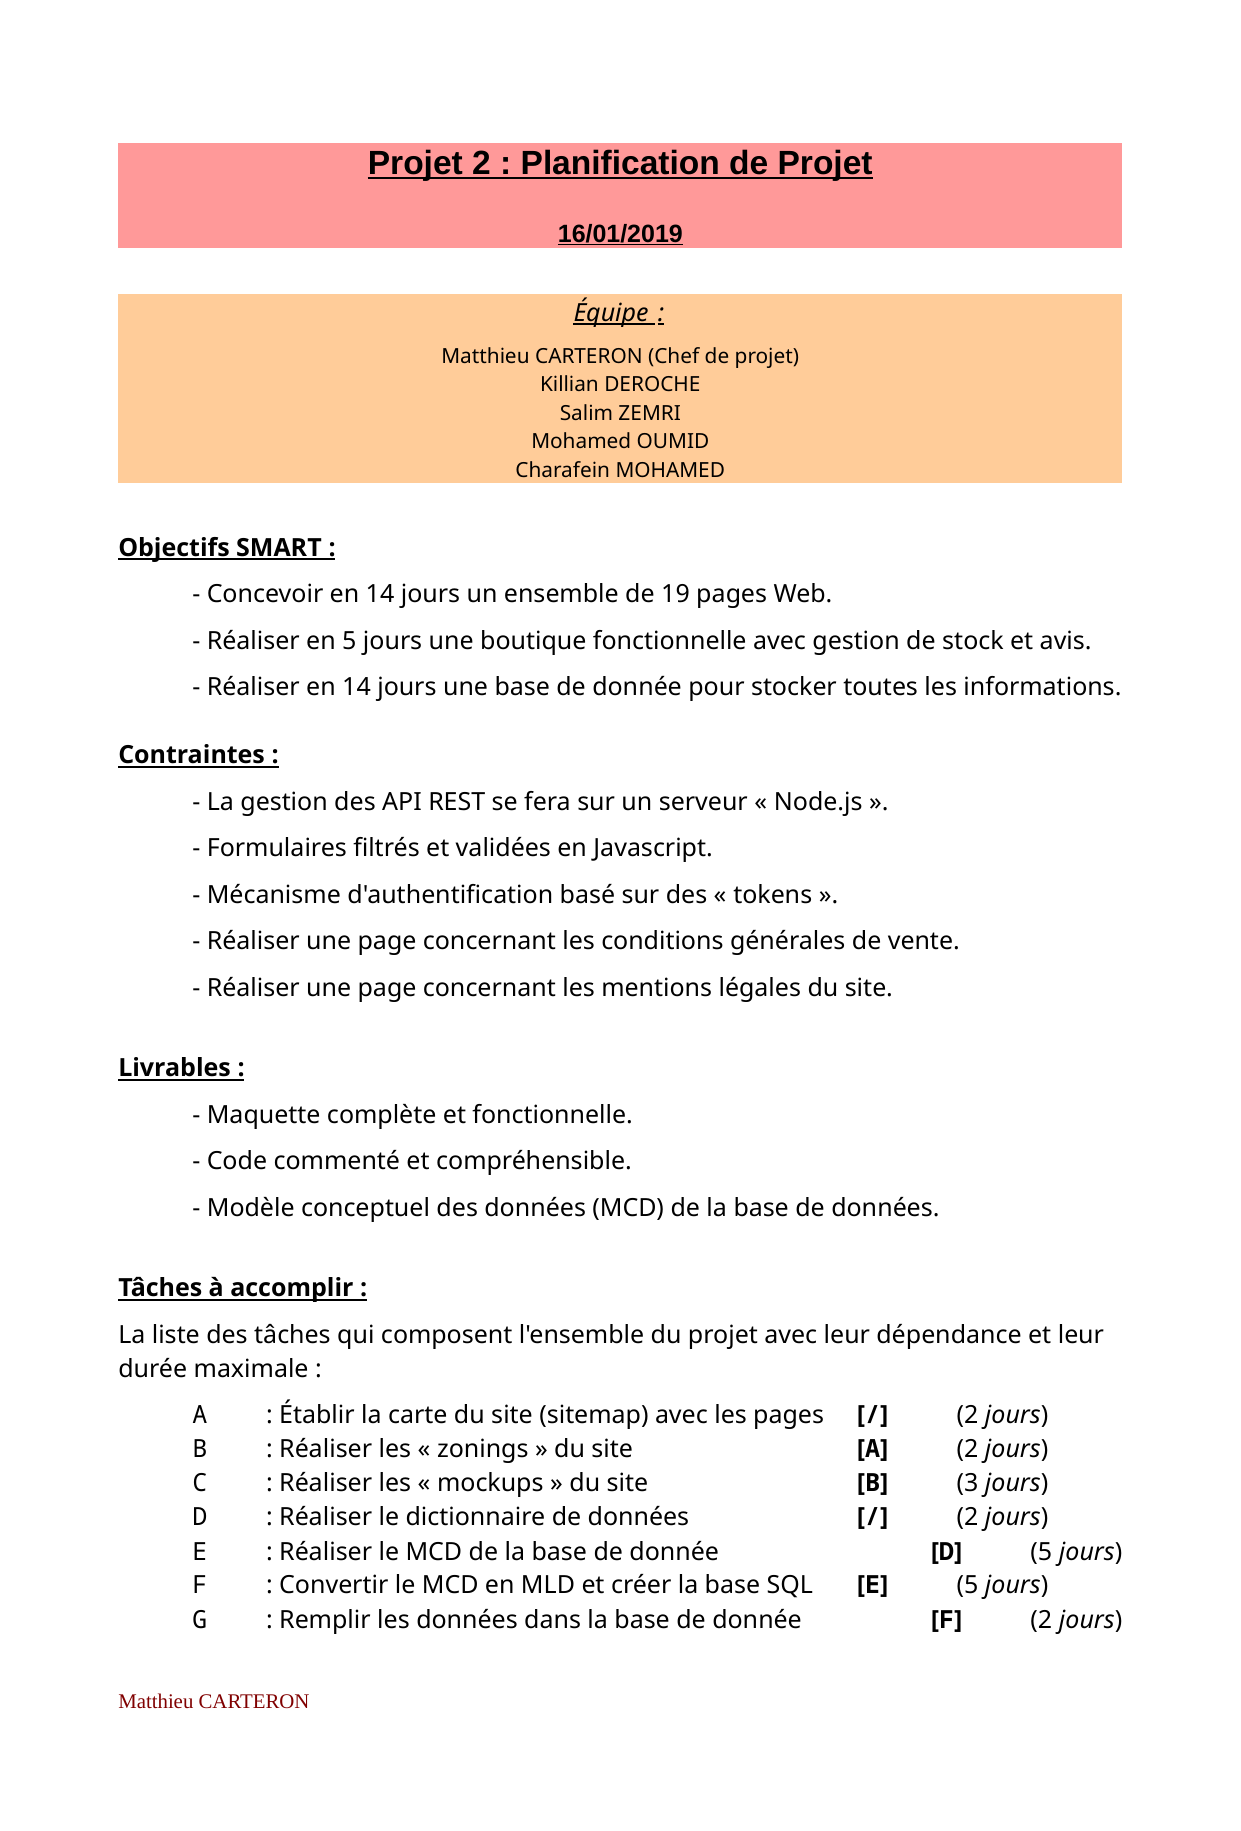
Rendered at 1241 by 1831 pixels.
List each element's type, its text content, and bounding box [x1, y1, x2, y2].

text Équipe : [118, 294, 1122, 328]
text Tâches à accomplir : [118, 1270, 1122, 1304]
text - Réaliser en 5 jours une boutique fonctionnelle avec gestion de stock et avis. [118, 623, 1122, 657]
text E : Réaliser le MCD de la base de donnée [D] (5 jours) [118, 1533, 1122, 1567]
text Livrables : [118, 1050, 1122, 1084]
text - Réaliser en 14 jours une base de donnée pour stocker toutes les informations. [118, 669, 1122, 703]
text A : Établir la carte du site (sitemap) avec les pages [/] (2 jours) [118, 1397, 1122, 1431]
text - La gestion des API REST se fera sur un serveur « Node.js ». [118, 784, 1122, 818]
text Charafein MOHAMED [118, 455, 1122, 483]
text Killian DEROCHE [118, 369, 1122, 398]
text Mohamed OUMID [118, 426, 1122, 455]
subtitle 16/01/2019 [118, 219, 1122, 248]
text - Maquette complète et fonctionnelle. [118, 1096, 1122, 1131]
text Contraintes : [118, 737, 1122, 771]
text Objectifs SMART : [118, 530, 1122, 564]
text - Code commenté et compréhensible. [118, 1143, 1122, 1177]
subtitle Projet 2 : Planification de Projet [118, 143, 1122, 182]
text - Réaliser une page concernant les mentions légales du site. [118, 969, 1122, 1003]
text D : Réaliser le dictionnaire de données [/] (2 jours) [118, 1499, 1122, 1533]
text Matthieu CARTERON (Chef de projet) [118, 341, 1122, 369]
text - Modèle conceptuel des données (MCD) de la base de données. [118, 1189, 1122, 1223]
text - Concevoir en 14 jours un ensemble de 19 pages Web. [118, 576, 1122, 610]
text B : Réaliser les « zonings » du site [A] (2 jours) [118, 1431, 1122, 1465]
text C : Réaliser les « mockups » du site [B] (3 jours) [118, 1465, 1122, 1499]
text - Réaliser une page concernant les conditions générales de vente. [118, 923, 1122, 957]
text La liste des tâches qui composent l'ensemble du projet avec leur dépendance et leur durée maximale : [118, 1316, 1122, 1384]
text - Mécanisme d'authentification basé sur des « tokens ». [118, 877, 1122, 911]
text Salim ZEMRI [118, 398, 1122, 426]
text F : Convertir le MCD en MLD et créer la base SQL [E] (5 jours) [118, 1567, 1122, 1601]
text - Formulaires filtrés et validées en Javascript. [118, 830, 1122, 864]
text G : Remplir les données dans la base de donnée [F] (2 jours) [118, 1601, 1122, 1635]
